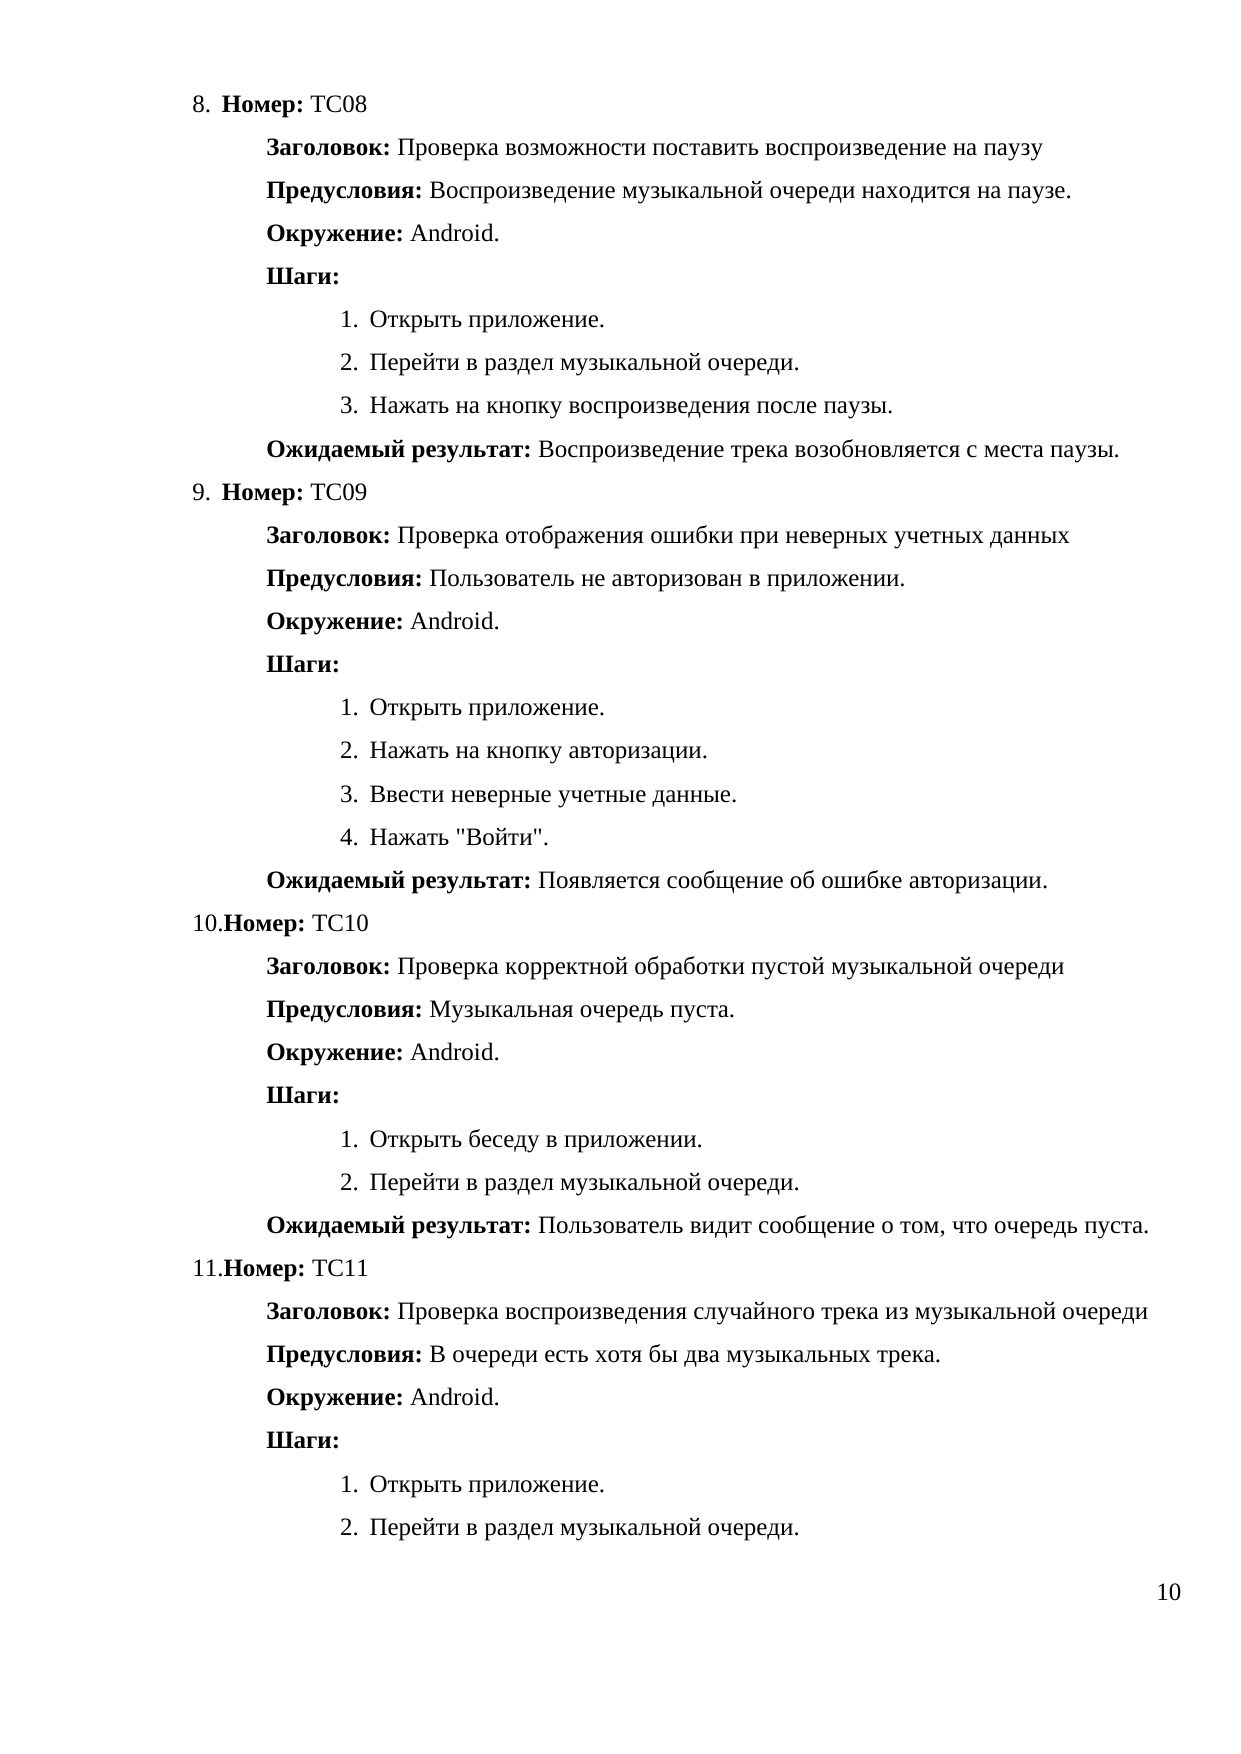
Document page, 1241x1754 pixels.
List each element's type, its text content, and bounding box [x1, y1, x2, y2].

list Шаги: [266, 1426, 1181, 1454]
list Ожидаемый результат: Пользователь видит сообщение о том, что очередь пуста. [266, 1210, 1181, 1239]
list Открыть беседу в приложении. [340, 1124, 1181, 1152]
list Номер: TC10 [192, 908, 1181, 937]
list Ожидаемый результат: Воспроизведение трека возобновляется с места паузы. [266, 434, 1181, 462]
list Нажать на кнопку воспроизведения после паузы. [340, 391, 1181, 419]
list Ожидаемый результат: Появляется сообщение об ошибке авторизации. [266, 865, 1181, 894]
list Окружение: Android. [266, 218, 1181, 247]
list Окружение: Android. [266, 1382, 1181, 1411]
list Номер: TC11 [192, 1253, 1181, 1282]
list Открыть приложение. [340, 304, 1181, 333]
list Предусловия: Пользователь не авторизован в приложении. [266, 563, 1181, 592]
list Заголовок: Проверка корректной обработки пустой музыкальной очереди [266, 951, 1181, 980]
list Предусловия: Музыкальная очередь пуста. [266, 994, 1181, 1023]
list Открыть приложение. [340, 1469, 1181, 1497]
list Открыть приложение. [340, 692, 1181, 721]
list Перейти в раздел музыкальной очереди. [340, 1167, 1181, 1196]
list Окружение: Android. [266, 606, 1181, 635]
list Заголовок: Проверка отображения ошибки при неверных учетных данных [266, 520, 1181, 549]
list Шаги: [266, 649, 1181, 678]
list Шаги: [266, 261, 1181, 290]
list Предусловия: В очереди есть хотя бы два музыкальных трека. [266, 1339, 1181, 1368]
list Предусловия: Воспроизведение музыкальной очереди находится на паузе. [266, 175, 1181, 204]
list Заголовок: Проверка воспроизведения случайного трека из музыкальной очереди [266, 1296, 1181, 1325]
list Нажать "Войти". [340, 822, 1181, 851]
list Номер: TC08 [192, 89, 1181, 117]
list Шаги: [266, 1081, 1181, 1109]
list Перейти в раздел музыкальной очереди. [340, 1512, 1181, 1541]
list Номер: TC09 [192, 477, 1181, 506]
list Заголовок: Проверка возможности поставить воспроизведение на паузу [266, 132, 1181, 161]
list Нажать на кнопку авторизации. [340, 736, 1181, 764]
list Ввести неверные учетные данные. [340, 779, 1181, 807]
list Окружение: Android. [266, 1037, 1181, 1066]
list Перейти в раздел музыкальной очереди. [340, 347, 1181, 376]
